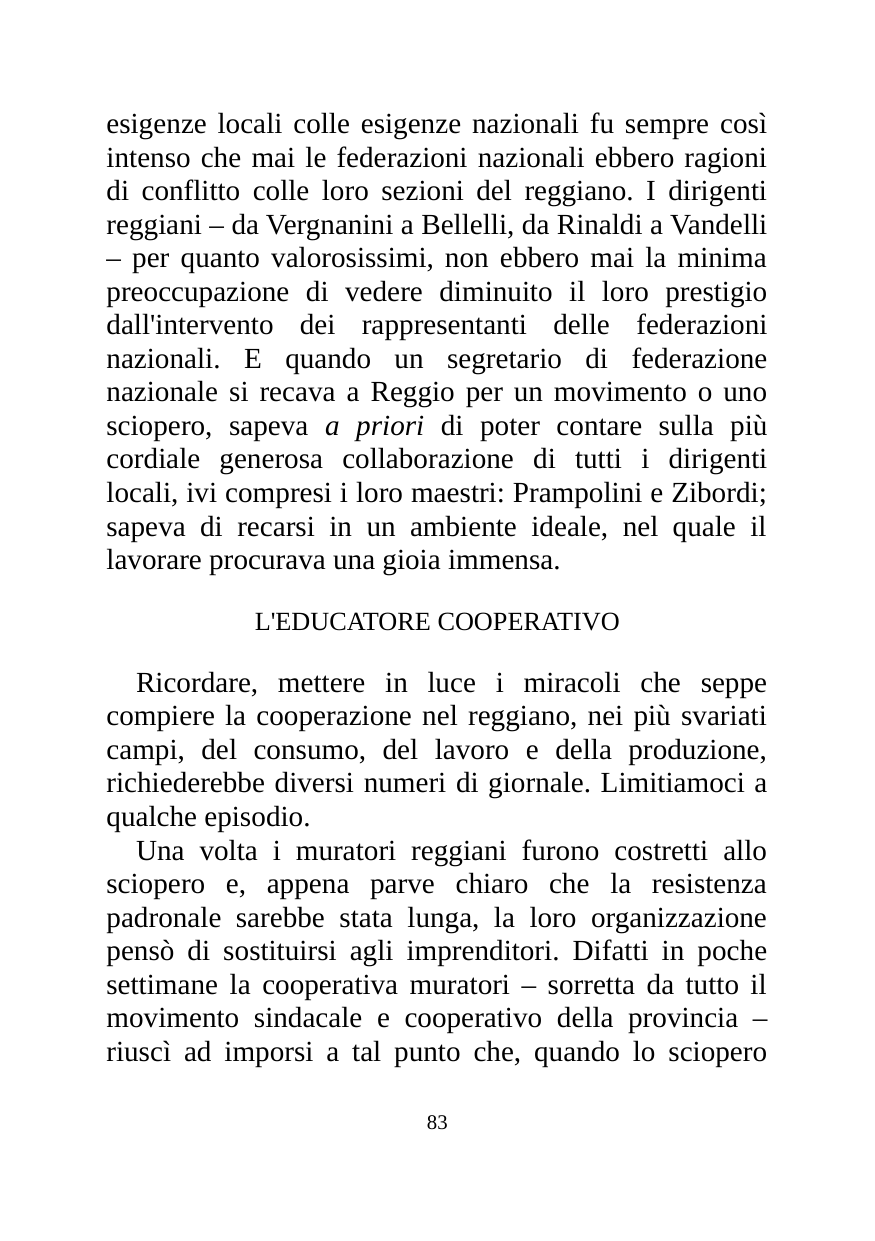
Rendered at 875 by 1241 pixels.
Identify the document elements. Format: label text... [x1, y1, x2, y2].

subtitle L'EDUCATORE COOPERATIVO [106, 605, 768, 636]
text Una volta i muratori reggiani furono costretti allo sciopero e, appena parve chiaro che la resistenza padronale sarebbe stata lunga, la loro organizzazione pensò di sostituirsi agli imprenditori. Difatti in poche settimane la cooperativa muratori – sorretta da tutto il movimento sindacale e cooperativo della provincia – riuscì ad imporsi a tal punto che, quando lo sciopero [106, 833, 768, 1067]
text Ricordare, mettere in luce i miracoli che seppe compiere la cooperazione nel reggiano, nei più svariati campi, del consumo, del lavoro e della produzione, richiederebbe diversi numeri di giornale. Limitiamoci a qualche episodio. [106, 665, 768, 833]
text esigenze locali colle esigenze nazionali fu sempre così intenso che mai le federazioni nazionali ebbero ragioni di conflitto colle loro sezioni del reggiano. I dirigenti reggiani – da Vergnanini a Bellelli, da Rinaldi a Vandelli – per quanto valorosissimi, non ebbero mai la minima preoccupazione di vedere diminuito il loro prestigio dall'intervento dei rappresentanti delle federazioni nazionali. E quando un segretario di federazione nazionale si recava a Reggio per un movimento o uno sciopero, sapeva a priori di poter contare sulla più cordiale generosa collaborazione di tutti i dirigenti locali, ivi compresi i loro maestri: Prampolini e Zibordi; sapeva di recarsi in un ambiente ideale, nel quale il lavorare procurava una gioia immensa. [106, 106, 768, 576]
